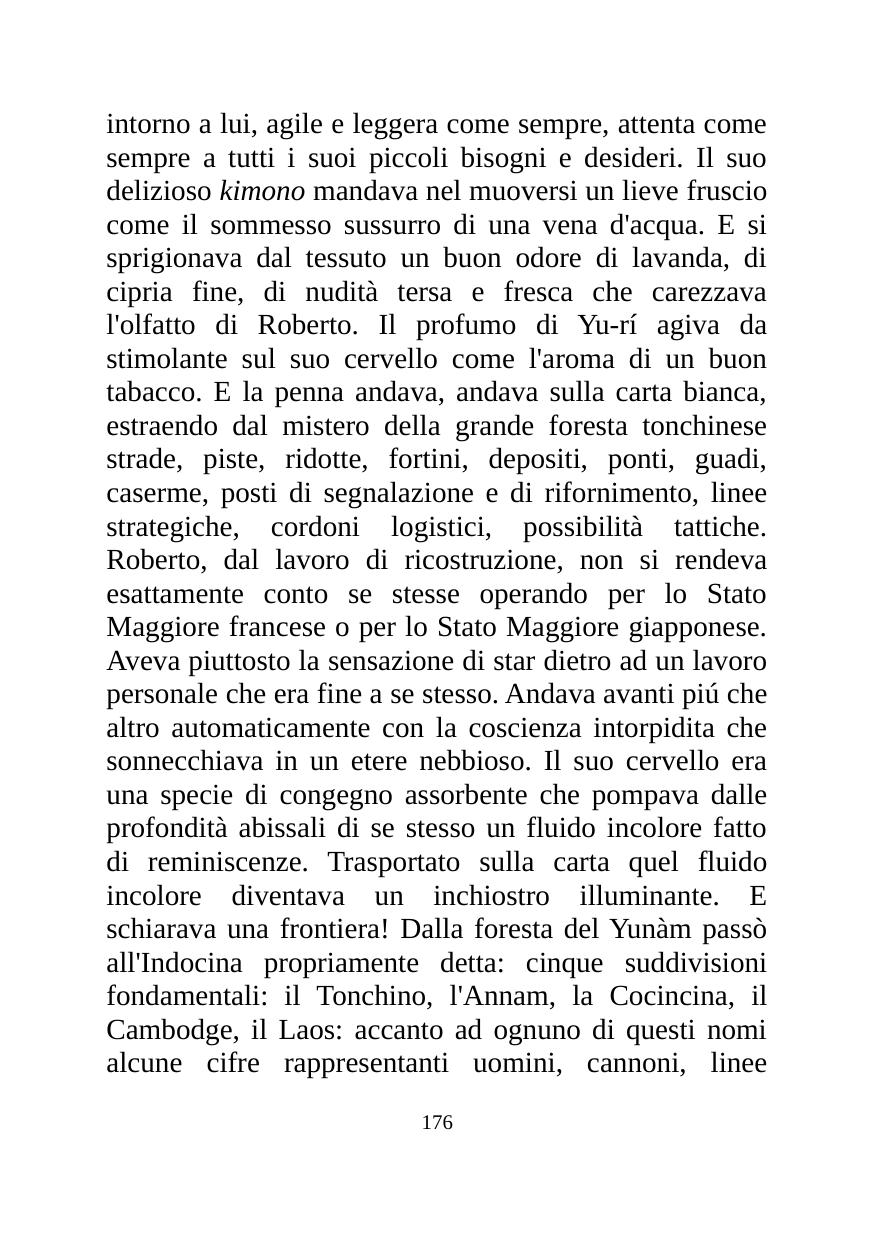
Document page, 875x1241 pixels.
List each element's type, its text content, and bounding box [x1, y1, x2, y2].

text intorno a lui, agile e leggera come sempre, attenta come sempre a tutti i suoi piccoli bisogni e desideri. Il suo delizioso kimono mandava nel muoversi un lieve fruscio come il sommesso sussurro di una vena d'acqua. E si sprigionava dal tessuto un buon odore di lavanda, di cipria fine, di nudità tersa e fresca che carezzava l'olfatto di Roberto. Il profumo di Yu-rí agiva da stimolante sul suo cervello come l'aroma di un buon tabacco. E la penna andava, andava sulla carta bianca, estraendo dal mistero della grande foresta tonchinese strade, piste, ridotte, fortini, depositi, ponti, guadi, caserme, posti di segnalazione e di rifornimento, linee strategiche, cordoni logistici, possibilità tattiche. Roberto, dal lavoro di ricostruzione, non si rendeva esattamente conto se stesse operando per lo Stato Maggiore francese o per lo Stato Maggiore giapponese. Aveva piuttosto la sensazione di star dietro ad un lavoro personale che era fine a se stesso. Andava avanti piú che altro automaticamente con la coscienza intorpidita che sonnecchiava in un etere nebbioso. Il suo cervello era una specie di congegno assorbente che pompava dalle profondità abissali di se stesso un fluido incolore fatto di reminiscenze. Trasportato sulla carta quel fluido incolore diventava un inchiostro illuminante. E schiarava una frontiera! Dalla foresta del Yunàm passò all'Indocina propriamente detta: cinque suddivisioni fondamentali: il Tonchino, l'Annam, la Cocincina, il Cambodge, il Laos: accanto ad ognuno di questi nomi alcune cifre rappresentanti uomini, cannoni, linee [106, 106, 768, 1079]
